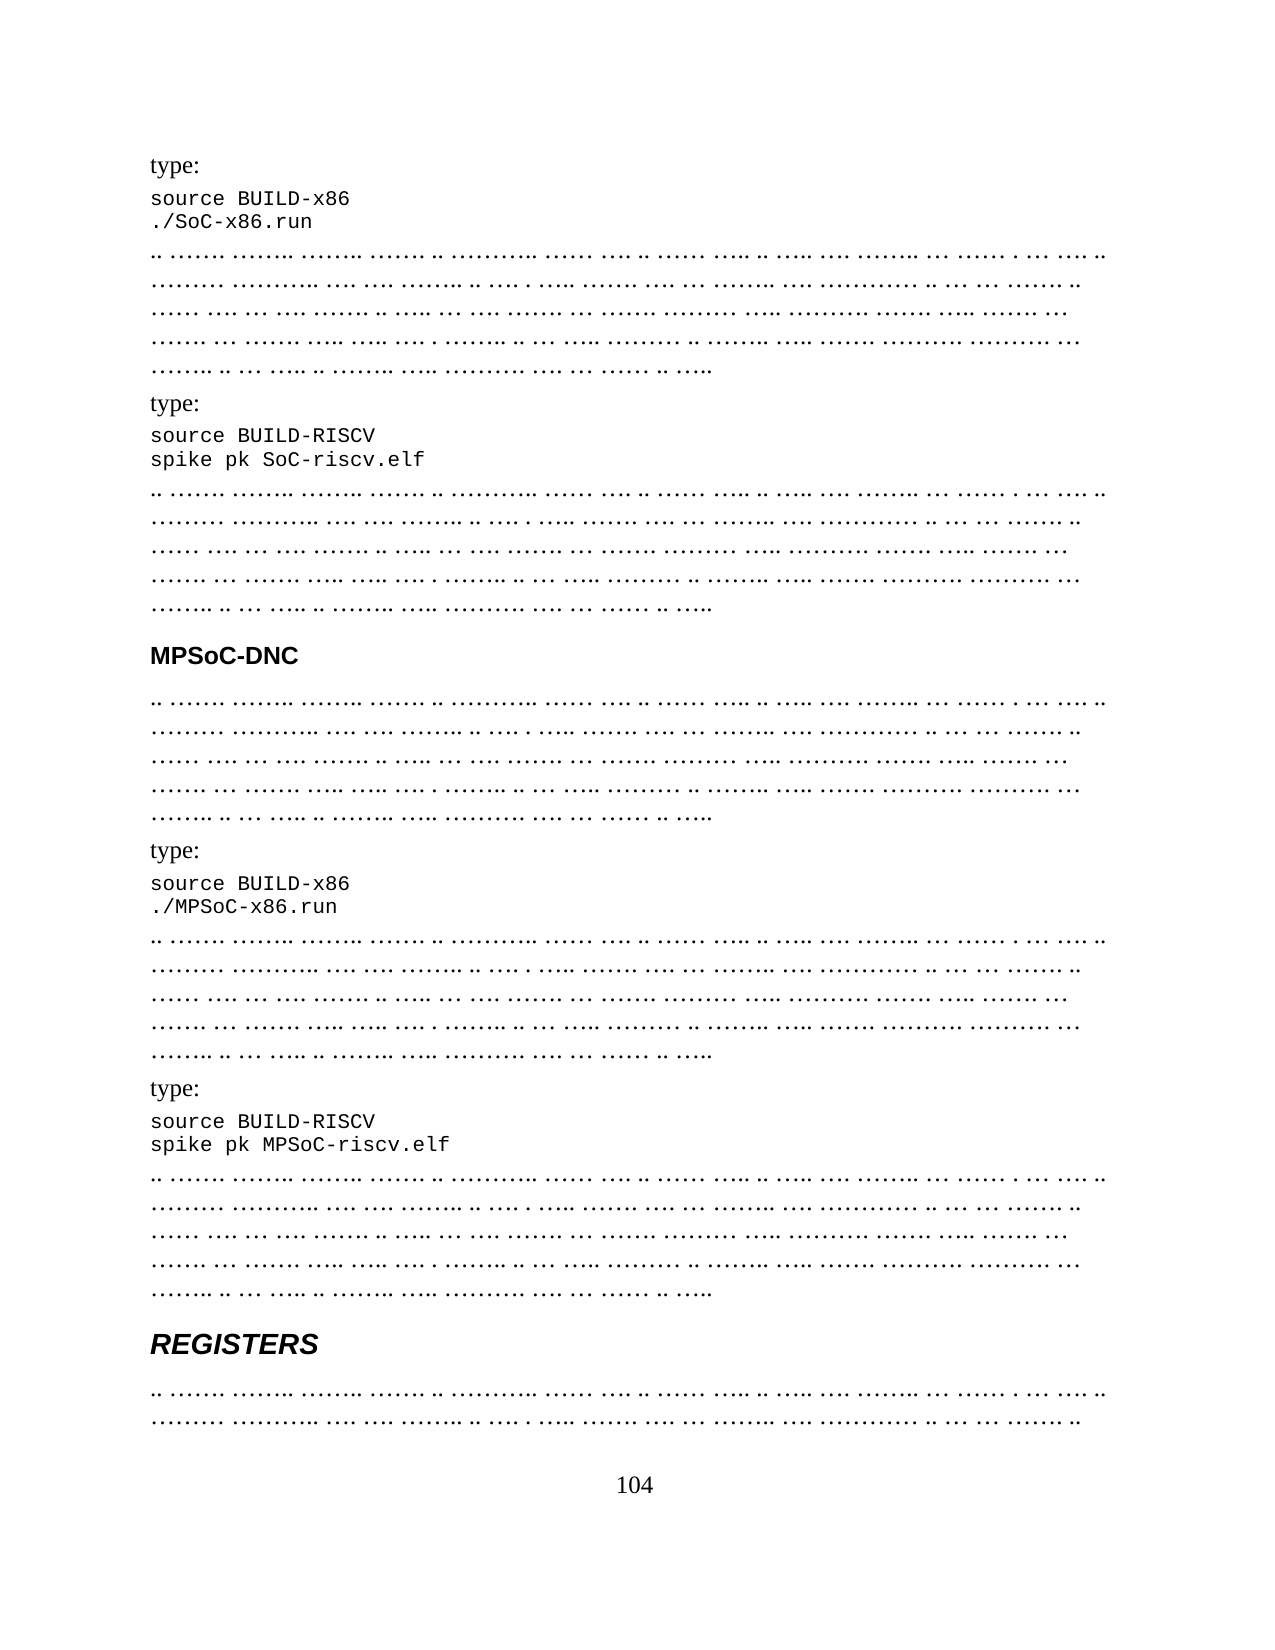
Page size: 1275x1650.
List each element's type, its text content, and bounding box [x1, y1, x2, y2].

text .. ……. …….. …….. ……. .. ……….. …… …. .. …… ….. .. ….. …. …….. … …… . … …. .. ……… ……….. …. …. …….. .. …. . ….. ……. …. … …….. …. ………… .. … … ……. .. [150, 1373, 1125, 1430]
subtitle REGISTERS [150, 1327, 1125, 1360]
text ./SoC-x86.run [150, 211, 1125, 235]
text type: [150, 150, 1125, 179]
subtitle MPSoC-DNC [150, 641, 1125, 670]
text source BUILD-x86 [150, 873, 1125, 897]
text type: [150, 835, 1125, 864]
text ./MPSoC-x86.run [150, 897, 1125, 920]
text source BUILD-x86 [150, 188, 1125, 211]
text source BUILD-RISCV [150, 1111, 1125, 1134]
text source BUILD-RISCV [150, 425, 1125, 449]
text .. ……. …….. …….. ……. .. ……….. …… …. .. …… ….. .. ….. …. …….. … …… . … …. .. ……… ……….. …. …. …….. .. …. . ….. ……. …. … …….. …. ………… .. … … ……. .. …… …. … …. ……. .. ….. … …. ……. … ……. ……… ….. ………. ……. ….. ……. … ……. … ……. ….. ….. …. . …….. .. … ….. ……… .. …….. ….. ……. ………. ………. … …….. .. … ….. .. …….. ….. ………. …. … …… .. ….. [150, 235, 1125, 379]
text .. ……. …….. …….. ……. .. ……….. …… …. .. …… ….. .. ….. …. …….. … …… . … …. .. ……… ……….. …. …. …….. .. …. . ….. ……. …. … …….. …. ………… .. … … ……. .. …… …. … …. ……. .. ….. … …. ……. … ……. ……… ….. ………. ……. ….. ……. … ……. … ……. ….. ….. …. . …….. .. … ….. ……… .. …….. ….. ……. ………. ………. … …….. .. … ….. .. …….. ….. ………. …. … …… .. ….. [150, 920, 1125, 1064]
text .. ……. …….. …….. ……. .. ……….. …… …. .. …… ….. .. ….. …. …….. … …… . … …. .. ……… ……….. …. …. …….. .. …. . ….. ……. …. … …….. …. ………… .. … … ……. .. …… …. … …. ……. .. ….. … …. ……. … ……. ……… ….. ………. ……. ….. ……. … ……. … ……. ….. ….. …. . …….. .. … ….. ……… .. …….. ….. ……. ………. ………. … …….. .. … ….. .. …….. ….. ………. …. … …… .. ….. [150, 1158, 1125, 1302]
text .. ……. …….. …….. ……. .. ……….. …… …. .. …… ….. .. ….. …. …….. … …… . … …. .. ……… ……….. …. …. …….. .. …. . ….. ……. …. … …….. …. ………… .. … … ……. .. …… …. … …. ……. .. ….. … …. ……. … ……. ……… ….. ………. ……. ….. ……. … ……. … ……. ….. ….. …. . …….. .. … ….. ……… .. …….. ….. ……. ………. ………. … …….. .. … ….. .. …….. ….. ………. …. … …… .. ….. [150, 473, 1125, 616]
text spike pk SoC-riscv.elf [150, 449, 1125, 473]
text spike pk MPSoC-riscv.elf [150, 1134, 1125, 1158]
text .. ……. …….. …….. ……. .. ……….. …… …. .. …… ….. .. ….. …. …….. … …… . … …. .. ……… ……….. …. …. …….. .. …. . ….. ……. …. … …….. …. ………… .. … … ……. .. …… …. … …. ……. .. ….. … …. ……. … ……. ……… ….. ………. ……. ….. ……. … ……. … ……. ….. ….. …. . …….. .. … ….. ……… .. …….. ….. ……. ………. ………. … …….. .. … ….. .. …….. ….. ………. …. … …… .. ….. [150, 682, 1125, 826]
text type: [150, 388, 1125, 416]
text type: [150, 1073, 1125, 1102]
